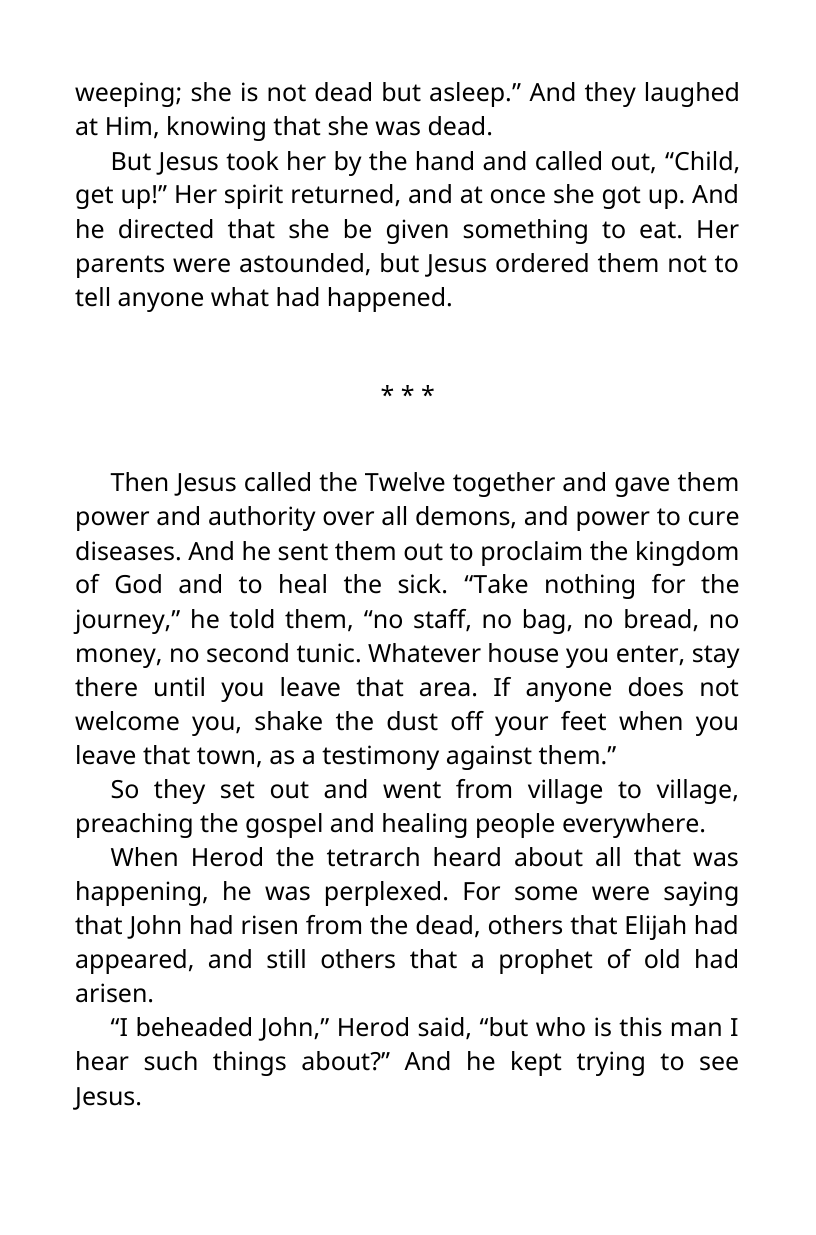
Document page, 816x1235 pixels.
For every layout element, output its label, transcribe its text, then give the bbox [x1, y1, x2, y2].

text “I beheaded John,” Herod said, “but who is this man I hear such things about?” And he kept trying to see Jesus. [75, 1010, 740, 1112]
text When Herod the tetrarch heard about all that was happening, he was perplexed. For some were saying that John had risen from the dead, others that Elijah had appeared, and still others that a prophet of old had arisen. [75, 840, 740, 1010]
text Then Jesus called the Twelve together and gave them power and authority over all demons, and power to cure diseases. And he sent them out to proclaim the kingdom of God and to heal the sick. “Take nothing for the journey,” he told them, “no staff, no bag, no bread, no money, no second tunic. Whatever house you enter, stay there until you leave that area. If anyone does not welcome you, shake the dust off your feet when you leave that town, as a testimony against them.” [75, 465, 740, 772]
text * * * [75, 378, 740, 412]
text So they set out and went from village to village, preaching the gospel and healing people everywhere. [75, 772, 740, 840]
text weeping; she is not dead but asleep.” And they laughed at Him, knowing that she was dead. [75, 75, 740, 143]
text But Jesus took her by the hand and called out, “Child, get up!” Her spirit returned, and at once she got up. And he directed that she be given something to eat. Her parents were astounded, but Jesus ordered them not to tell anyone what had happened. [75, 143, 740, 313]
